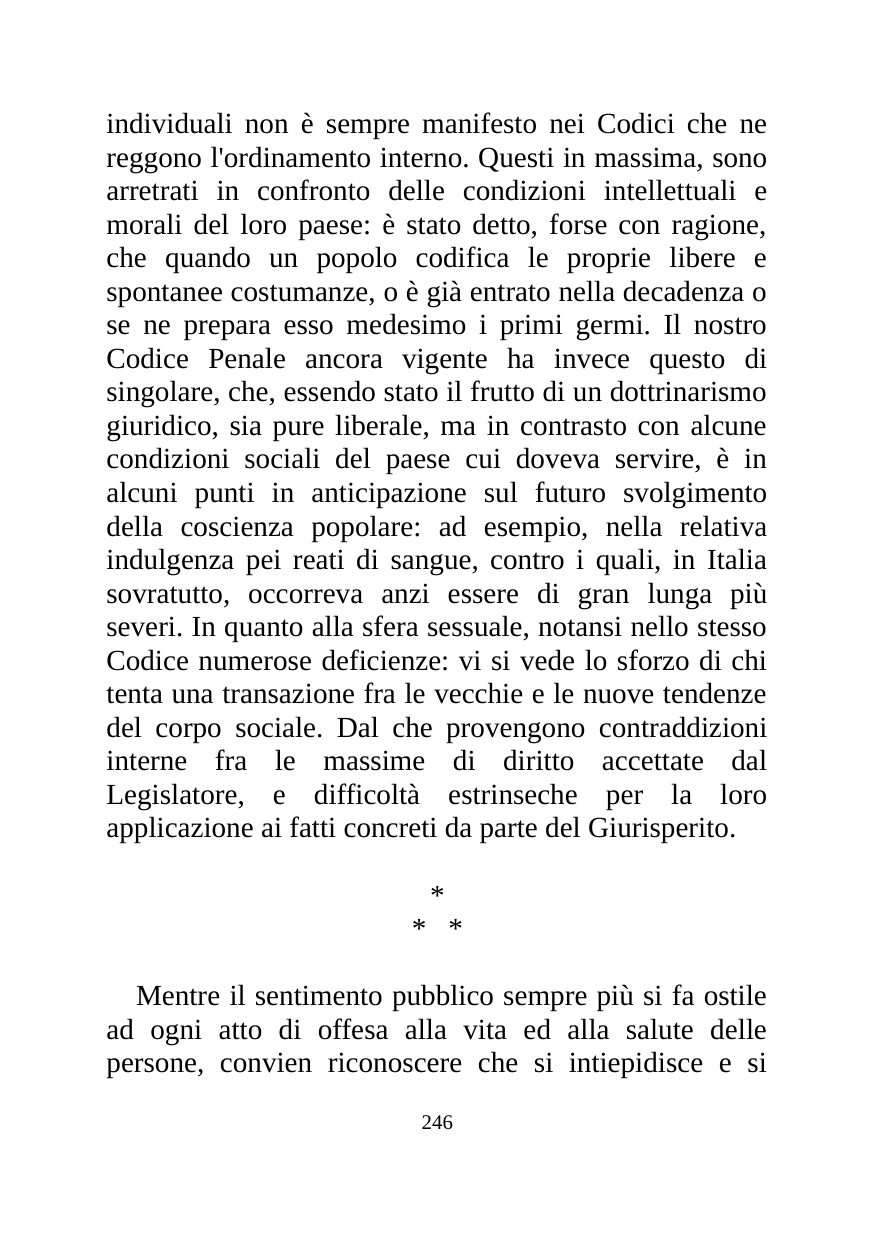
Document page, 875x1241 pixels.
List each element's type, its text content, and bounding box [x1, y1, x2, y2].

text individuali non è sempre manifesto nei Codici che ne reggono l'ordinamento interno. Questi in massima, sono arretrati in confronto delle condizioni intellettuali e morali del loro paese: è stato detto, forse con ragione, che quando un popolo codifica le proprie libere e spontanee costumanze, o è già entrato nella decadenza o se ne prepara esso medesimo i primi germi. Il nostro Codice Penale ancora vigente ha invece questo di singolare, che, essendo stato il frutto di un dottrinarismo giuridico, sia pure liberale, ma in contrasto con alcune condizioni sociali del paese cui doveva servire, è in alcuni punti in anticipazione sul futuro svolgimento della coscienza popolare: ad esempio, nella relativa indulgenza pei reati di sangue, contro i quali, in Italia sovratutto, occorreva anzi essere di gran lunga più severi. In quanto alla sfera sessuale, notansi nello stesso Codice numerose deficienze: vi si vede lo sforzo di chi tenta una transazione fra le vecchie e le nuove tendenze del corpo sociale. Dal che provengono contraddizioni interne fra le massime di diritto accettate dal Legislatore, e difficoltà estrinseche per la loro applicazione ai fatti concreti da parte del Giurisperito. [106, 106, 768, 844]
text * [106, 878, 768, 911]
text * * [106, 911, 768, 945]
text Mentre il sentimento pubblico sempre più si fa ostile ad ogni atto di offesa alla vita ed alla salute delle persone, convien riconoscere che si intiepidisce e si [106, 978, 768, 1079]
